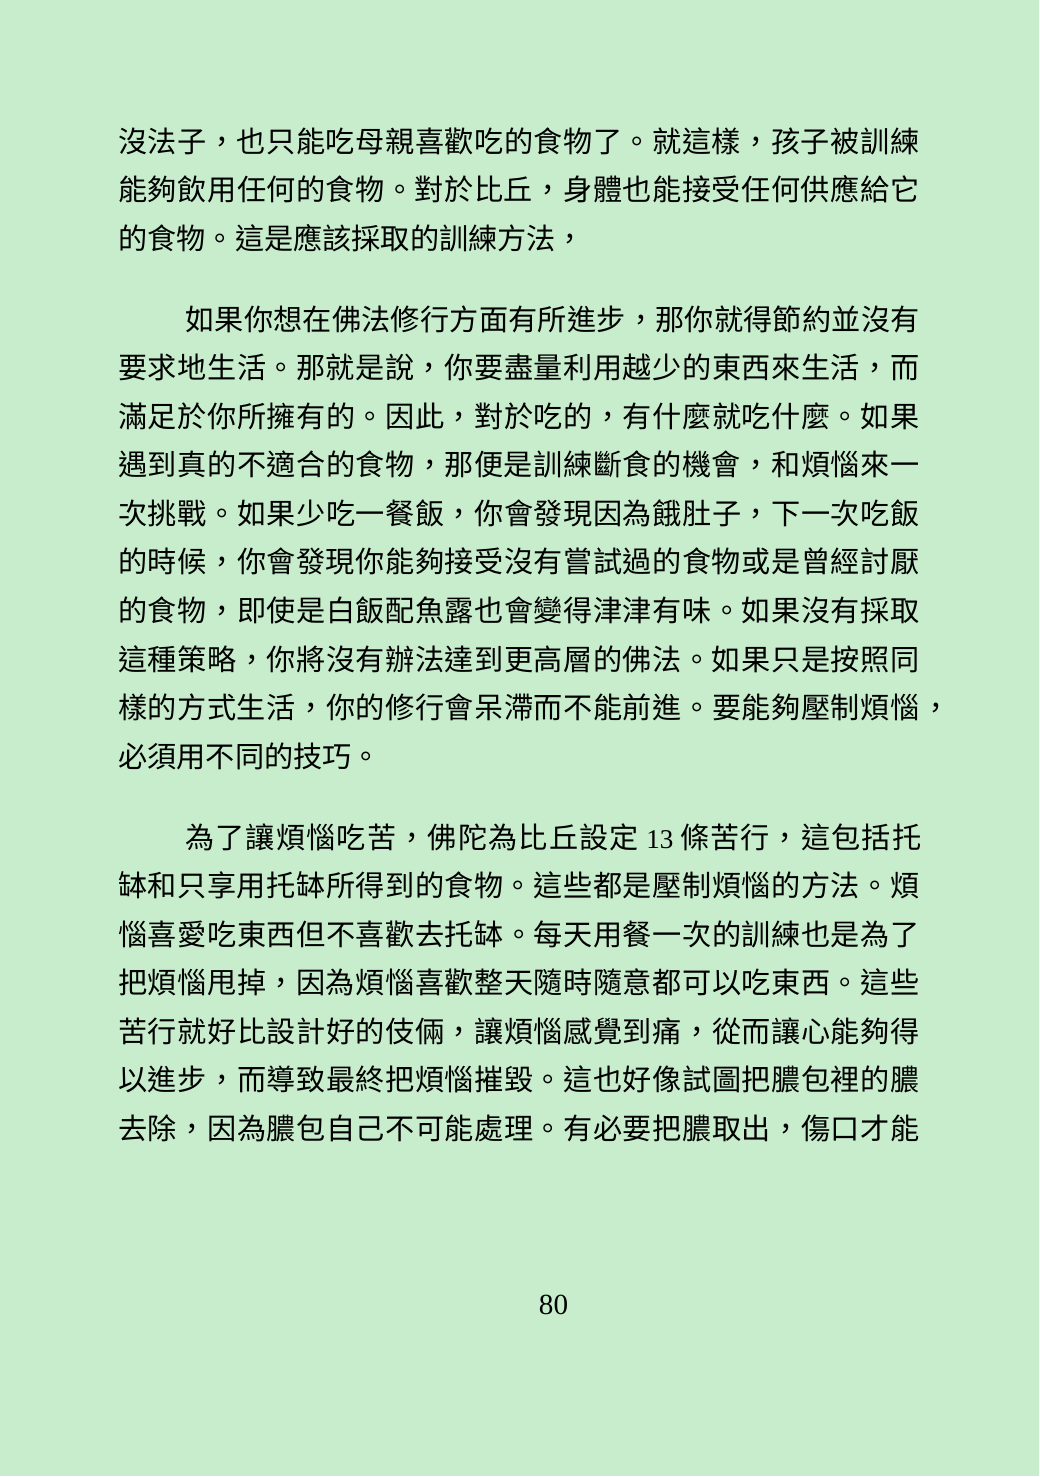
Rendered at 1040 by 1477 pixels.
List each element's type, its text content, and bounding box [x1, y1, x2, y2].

text 沒法子，也只能吃母親喜歡吃的食物了。就這樣，孩子被訓練能夠飲用任何的食物。對於比丘，身體也能接受任何供應給它的食物。這是應該採取的訓練方法， [118, 118, 921, 257]
text 為了讓煩惱吃苦，佛陀為比丘設定13條苦行，這包括托缽和只享用托缽所得到的食物。這些都是壓制煩惱的方法。煩惱喜愛吃東西但不喜歡去托缽。每天用餐一次的訓練也是為了把煩惱甩掉，因為煩惱喜歡整天隨時隨意都可以吃東西。這些苦行就好比設計好的伎倆，讓煩惱感覺到痛，從而讓心能夠得以進步，而導致最終把煩惱摧毀。這也好像試圖把膿包裡的膿去除，因為膿包自己不可能處理。有必要把膿取出，傷口才能 [118, 814, 921, 1148]
text 如果你想在佛法修行方面有所進步，那你就得節約並沒有要求地生活。那就是說，你要盡量利用越少的東西來生活，而滿足於你所擁有的。因此，對於吃的，有什麼就吃什麼。如果遇到真的不適合的食物，那便是訓練斷食的機會，和煩惱來一次挑戰。如果少吃一餐飯，你會發現因為餓肚子，下一次吃飯的時候，你會發現你能夠接受沒有嘗試過的食物或是曾經討厭的食物，即使是白飯配魚露也會變得津津有味。如果沒有採取這種策略，你將沒有辦法達到更高層的佛法。如果只是按照同樣的方式生活，你的修行會呆滯而不能前進。要能夠壓制煩惱，必須用不同的技巧。 [118, 296, 921, 775]
